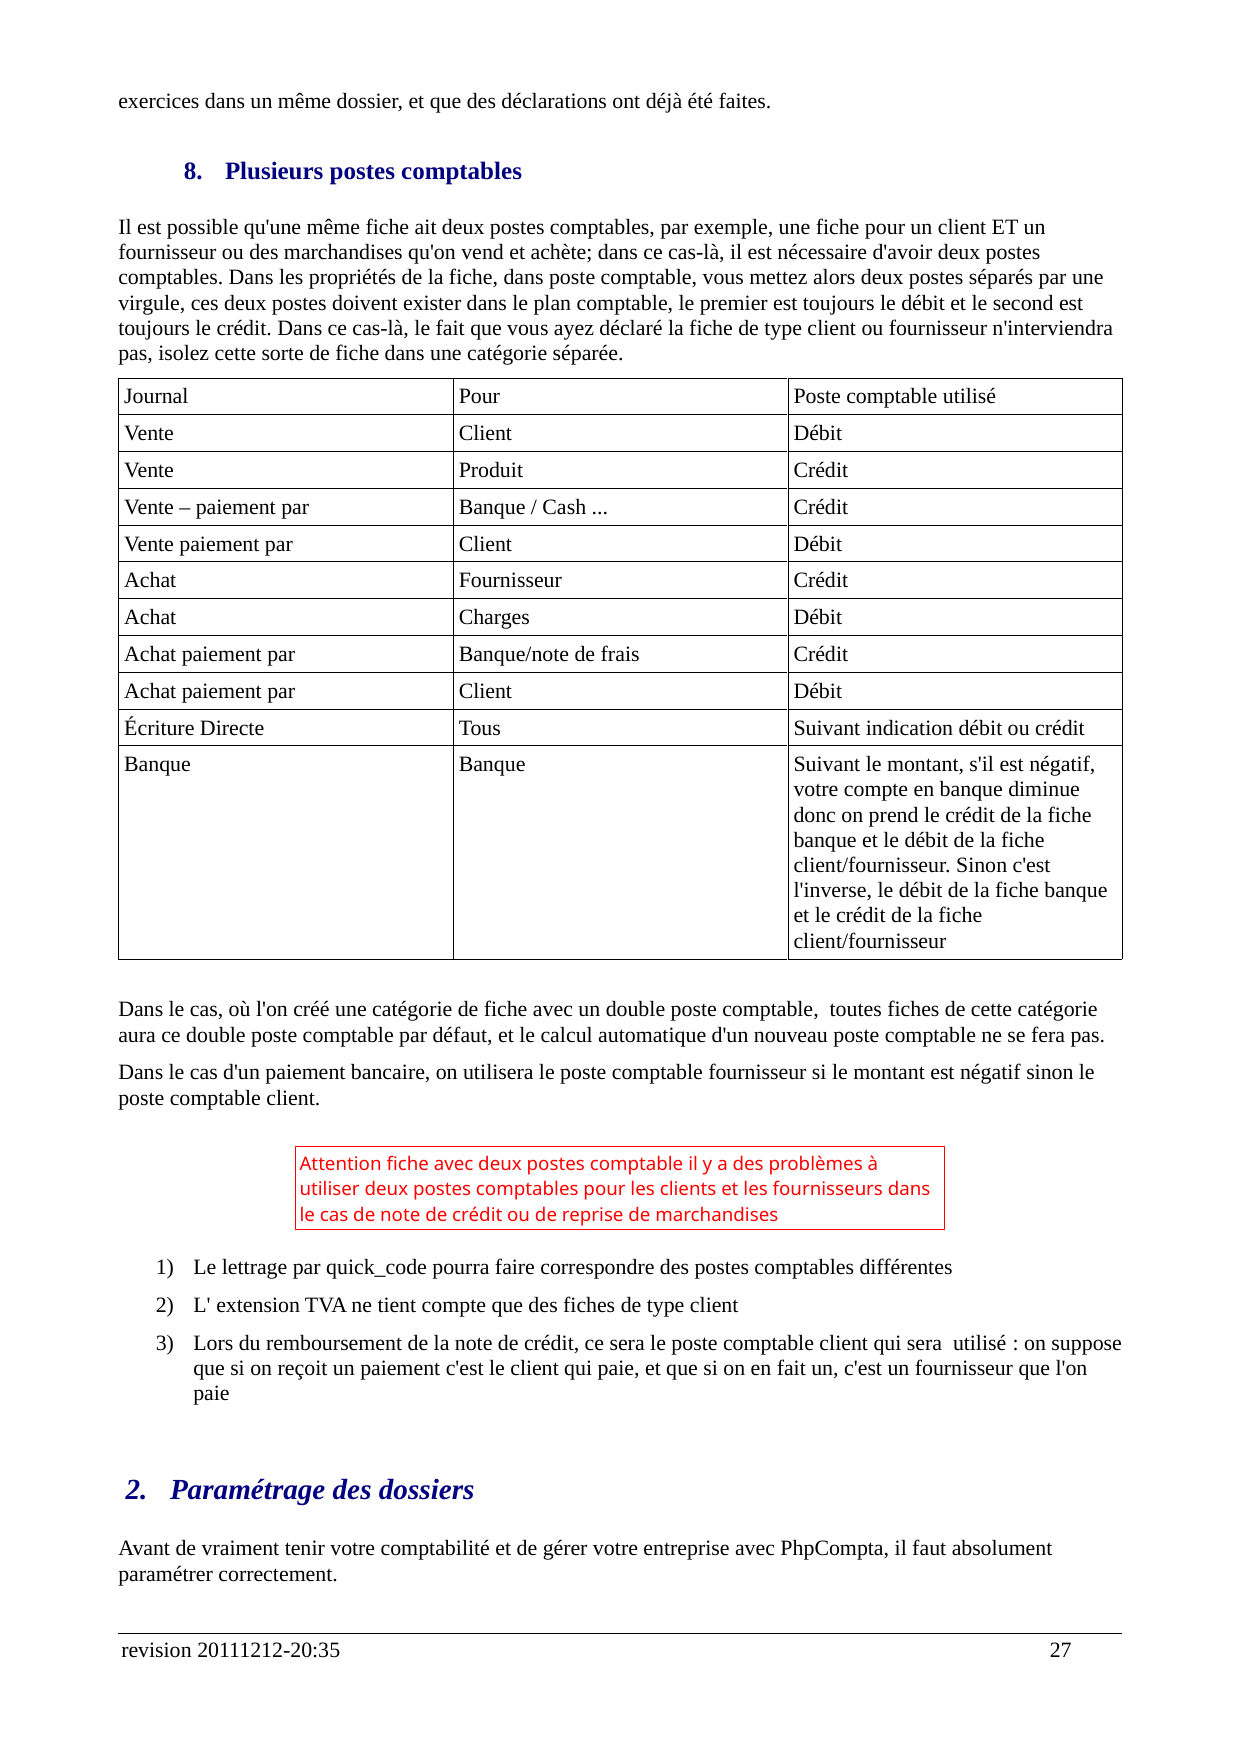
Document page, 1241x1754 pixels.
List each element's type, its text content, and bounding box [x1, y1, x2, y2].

table_cell Vente paiement par [119, 526, 453, 561]
table_cell Vente – paiement par [119, 489, 453, 525]
subtitle Plusieurs postes comptables [177, 156, 1122, 184]
text Il est possible qu'une même fiche ait deux postes comptables, par exemple, une fiche pour un client ET un fournisseur ou des marchandises qu'on vend et achète; dans ce cas-là, il est nécessaire d'avoir deux postes comptables. Dans les propriétés de la fiche, dans poste comptable, vous mettez alors deux postes séparés par une virgule, ces deux postes doivent exister dans le plan comptable, le premier est toujours le débit et le second est toujours le crédit. Dans ce cas-là, le fait que vous ayez déclaré la fiche de type client ou fournisseur n'interviendra pas, isolez cette sorte de fiche dans une catégorie séparée. [118, 214, 1122, 365]
table_cell Client [454, 415, 787, 451]
table_cell Banque/note de frais [454, 636, 787, 672]
table_cell Débit [789, 415, 1122, 451]
table_cell Débit [789, 673, 1122, 709]
text Dans le cas, où l'on créé une catégorie de fiche avec un double poste comptable, toutes fiches de cette catégorie aura ce double poste comptable par défaut, et le calcul automatique d'un nouveau poste comptable ne se fera pas. [118, 996, 1122, 1047]
table_cell Débit [789, 599, 1122, 635]
subtitle Paramétrage des dossiers [118, 1472, 1122, 1506]
table_cell Produit [454, 452, 787, 488]
table_cell Vente [119, 415, 453, 451]
text Avant de vraiment tenir votre comptabilité et de gérer votre entreprise avec PhpCompta, il faut absolument paramétrer correctement. [118, 1535, 1122, 1586]
table_cell Banque [119, 746, 453, 959]
table_cell Achat [119, 562, 453, 598]
text Dans le cas d'un paiement bancaire, on utilisera le poste comptable fournisseur si le montant est négatif sinon le poste comptable client. [118, 1059, 1122, 1110]
table_cell Charges [454, 599, 787, 635]
table_cell Crédit [789, 489, 1122, 525]
table_cell Client [454, 526, 787, 561]
text exercices dans un même dossier, et que des déclarations ont déjà été faites. [118, 88, 1122, 114]
table_cell Achat paiement par [119, 636, 453, 672]
table_header Poste comptable utilisé [789, 379, 1122, 414]
table_cell Crédit [789, 636, 1122, 672]
table_cell Écriture Directe [119, 710, 453, 745]
table_cell Crédit [789, 562, 1122, 598]
list Lors du remboursement de la note de crédit, ce sera le poste comptable client qui sera utilisé : on suppose que si on reçoit un paiement c'est le client qui paie, et que si on en fait un, c'est un fournisseur que l'on paie [156, 1329, 1122, 1405]
table_cell Client [454, 673, 787, 709]
table_cell Tous [454, 710, 787, 745]
table_cell Suivant indication débit ou crédit [789, 710, 1122, 745]
table_cell Banque / Cash ... [454, 489, 787, 525]
table_cell Achat [119, 599, 453, 635]
table_cell Achat paiement par [119, 673, 453, 709]
list Le lettrage par quick_code pourra faire correspondre des postes comptables différentes [156, 1254, 1122, 1279]
table_cell Crédit [789, 452, 1122, 488]
table_header Pour [454, 379, 787, 414]
table_cell Suivant le montant, s'il est négatif, votre compte en banque diminue donc on prend le crédit de la fiche banque et le débit de la fiche client/fournisseur. Sinon c'est l'inverse, le débit de la fiche banque et le crédit de la fiche client/fournisseur [789, 746, 1122, 959]
list L' extension TVA ne tient compte que des fiches de type client [156, 1292, 1122, 1317]
text Attention fiche avec deux postes comptable il y a des problèmes à utiliser deux postes comptables pour les clients et les fournisseurs dans le cas de note de crédit ou de reprise de marchandises [296, 1147, 944, 1229]
table_cell Vente [119, 452, 453, 488]
table_cell Banque [454, 746, 787, 959]
table_header Journal [119, 379, 453, 414]
table_cell Fournisseur [454, 562, 787, 598]
table_cell Débit [789, 526, 1122, 561]
